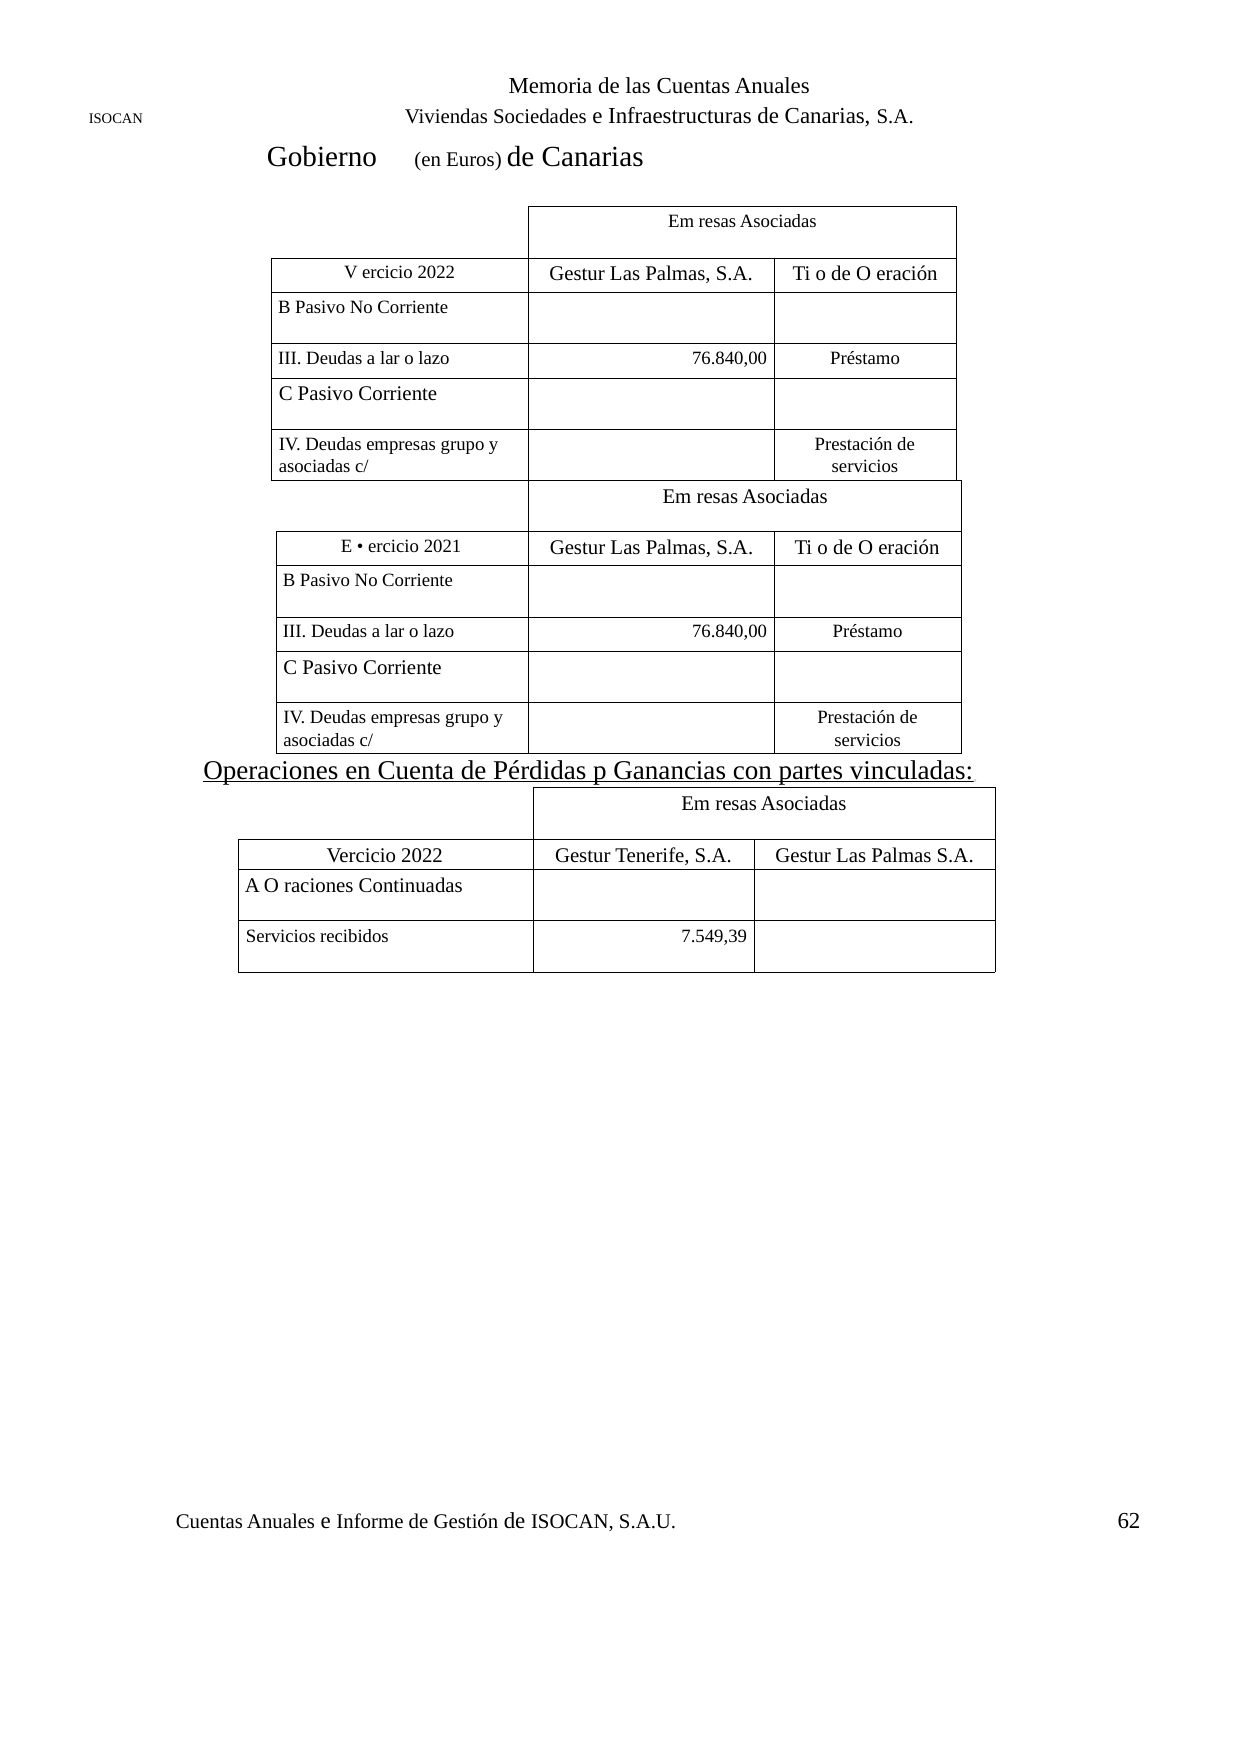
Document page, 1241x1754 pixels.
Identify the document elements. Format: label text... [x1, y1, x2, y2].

table_cell [529, 566, 774, 617]
table_cell 76.840,00 [529, 344, 774, 377]
table_cell [529, 430, 774, 480]
table_cell [271, 481, 276, 531]
table_cell [271, 651, 276, 702]
table_cell C Pasivo Corriente [272, 379, 528, 429]
table_cell [271, 702, 276, 753]
table_cell [529, 293, 774, 343]
table_header [957, 206, 961, 257]
table_cell [529, 379, 774, 429]
table_cell Ti o de O eración [775, 259, 956, 292]
table_cell [276, 481, 528, 531]
table_cell E • ercicio 2021 [277, 532, 528, 565]
table_cell B Pasivo No Corriente [277, 566, 528, 617]
table_cell [755, 921, 995, 972]
table_cell [775, 566, 961, 617]
table_cell Vercicio 2022 [239, 840, 533, 869]
table_cell [271, 617, 276, 651]
table_cell [271, 531, 276, 565]
table_cell Ti o de O eración [775, 532, 961, 565]
table_cell A O raciones Continuadas [239, 870, 533, 920]
table_cell Prestación de servicios [775, 430, 956, 480]
table_cell Préstamo [775, 618, 961, 651]
table_cell [755, 870, 995, 920]
table_cell 7.549,39 [534, 921, 754, 972]
table_header Em resas Asociadas [534, 788, 995, 838]
table_cell [271, 565, 276, 617]
table_cell IV. Deudas empresas grupo y asociadas c/ [277, 703, 528, 753]
table_cell C Pasivo Corriente [277, 652, 528, 702]
table_header [238, 787, 533, 838]
table_cell [957, 343, 961, 377]
table_cell Gestur Las Palmas S.A. [755, 840, 995, 869]
table_cell [775, 293, 956, 343]
table_cell 76.840,00 [529, 618, 774, 651]
table_cell V ercicio 2022 [272, 259, 528, 292]
table_cell Préstamo [775, 344, 956, 377]
table_cell [529, 703, 774, 753]
table_cell [957, 292, 961, 343]
table_cell [534, 870, 754, 920]
table_cell Prestación de servicios [775, 703, 961, 753]
table_cell [529, 652, 774, 702]
table_cell IV. Deudas empresas grupo y asociadas c/ [272, 430, 528, 480]
table_cell Em resas Asociadas [529, 481, 961, 531]
table_cell Gestur Tenerife, S.A. [534, 840, 754, 869]
table_header [271, 206, 528, 257]
table_cell III. Deudas a lar o lazo [277, 618, 528, 651]
table_cell B Pasivo No Corriente [272, 293, 528, 343]
table_cell [775, 379, 956, 429]
table_header Em resas Asociadas [529, 207, 956, 257]
table_cell [957, 378, 961, 429]
table_cell III. Deudas a lar o lazo [272, 344, 528, 377]
table_cell Gestur Las Palmas, S.A. [529, 532, 774, 565]
table_cell [957, 429, 961, 480]
table_cell Gestur Las Palmas, S.A. [529, 259, 774, 292]
table_cell Servicios recibidos [239, 921, 533, 972]
table_cell [775, 652, 961, 702]
table_cell [957, 258, 961, 292]
text Operaciones en Cuenta de Pérdidas p Ganancias con partes vinculadas: [203, 754, 1140, 785]
